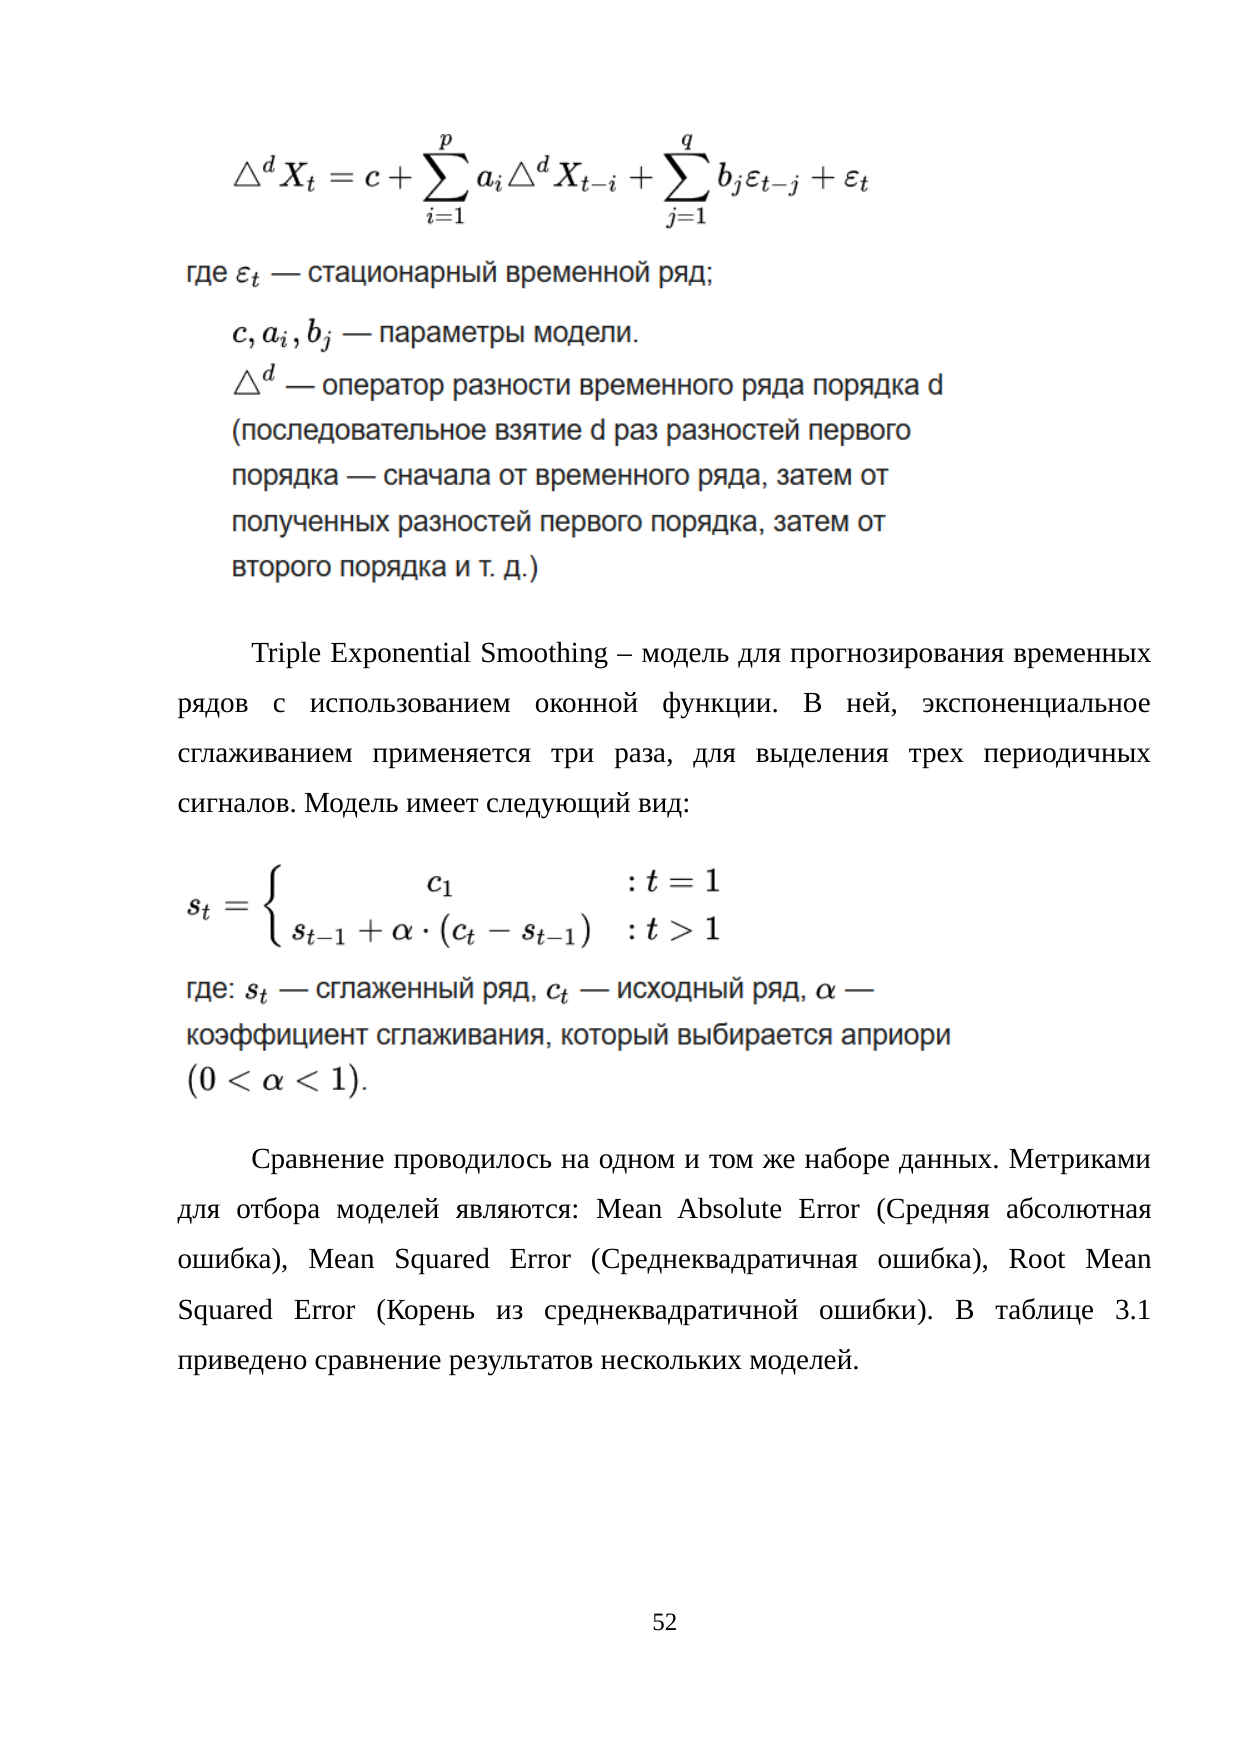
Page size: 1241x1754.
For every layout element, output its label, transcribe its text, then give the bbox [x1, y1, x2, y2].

picture [177, 118, 966, 604]
text Triple Exponential Smoothing – модель для прогнозирования временных рядов с использованием оконной функции. В ней, экспоненциальное сглаживанием применяется три раза, для выделения трех периодичных сигналов. Модель имеет следующий вид: [177, 635, 1152, 819]
text Сравнение проводилось на одном и том же наборе данных. Метриками для отбора моделей являются: Mean Absolute Error (Средняя абсолютная ошибка), Mean Squared Error (Среднеквадратичная ошибка), Root Mean Squared Error (Корень из среднеквадратичной ошибки). В таблице 3.1 приведено сравнение результатов нескольких моделей. [177, 1141, 1152, 1376]
picture [177, 850, 966, 1110]
